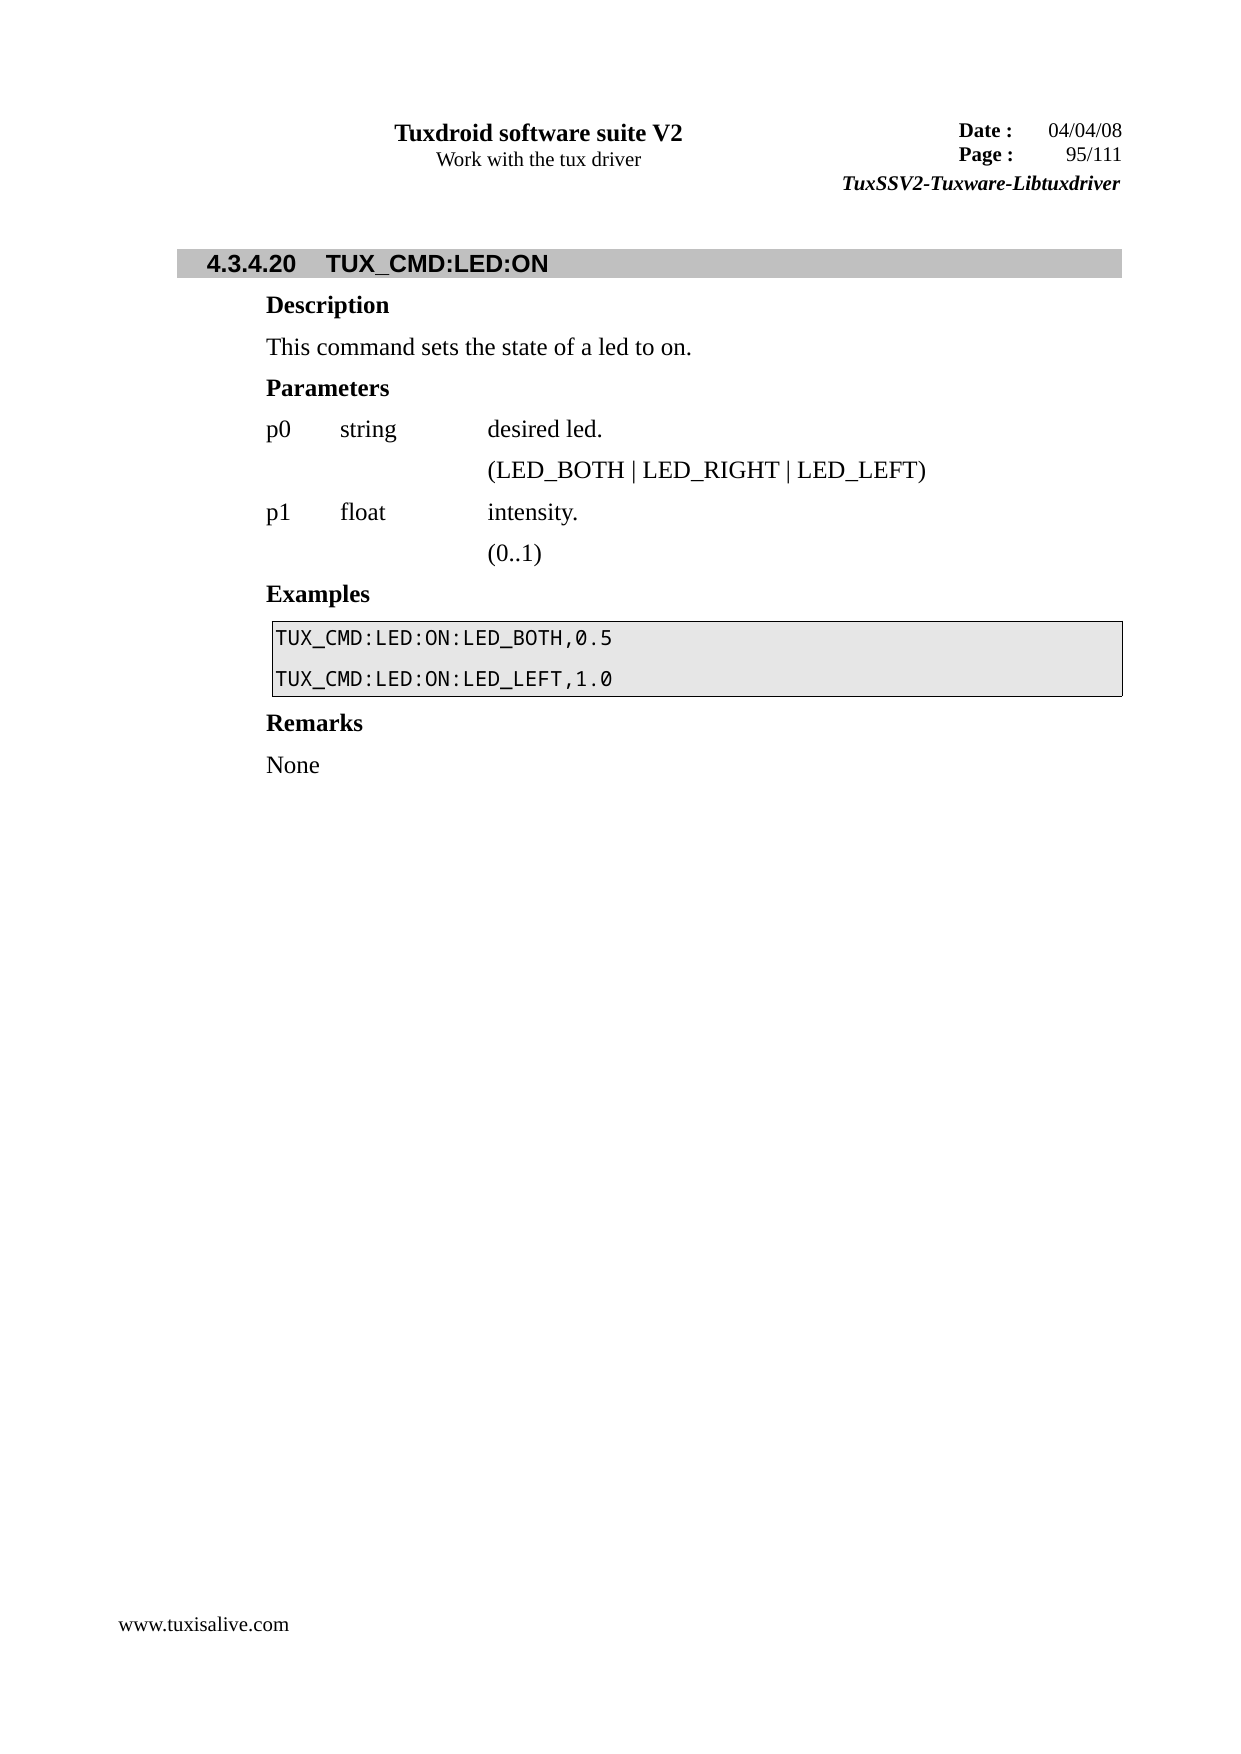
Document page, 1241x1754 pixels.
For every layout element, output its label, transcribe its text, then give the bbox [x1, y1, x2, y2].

text (LED_BOTH | LED_RIGHT | LED_LEFT) [266, 456, 1122, 484]
text Examples [266, 579, 1122, 608]
text TUX_CMD:LED:ON:LED_LEFT,1.0 [273, 661, 1122, 696]
text This command sets the state of a led to on. [266, 332, 1122, 361]
subtitle TUX_CMD:LED:ON [177, 249, 1122, 278]
text Parameters [266, 373, 1122, 402]
text TUX_CMD:LED:ON:LED_BOTH,0.5 [273, 622, 1122, 652]
text p1 float intensity. [266, 497, 1122, 526]
text None [266, 750, 1122, 778]
text Remarks [266, 708, 1122, 737]
text (0..1) [266, 538, 1122, 567]
text Description [266, 291, 1122, 319]
text p0 string desired led. [266, 414, 1122, 443]
